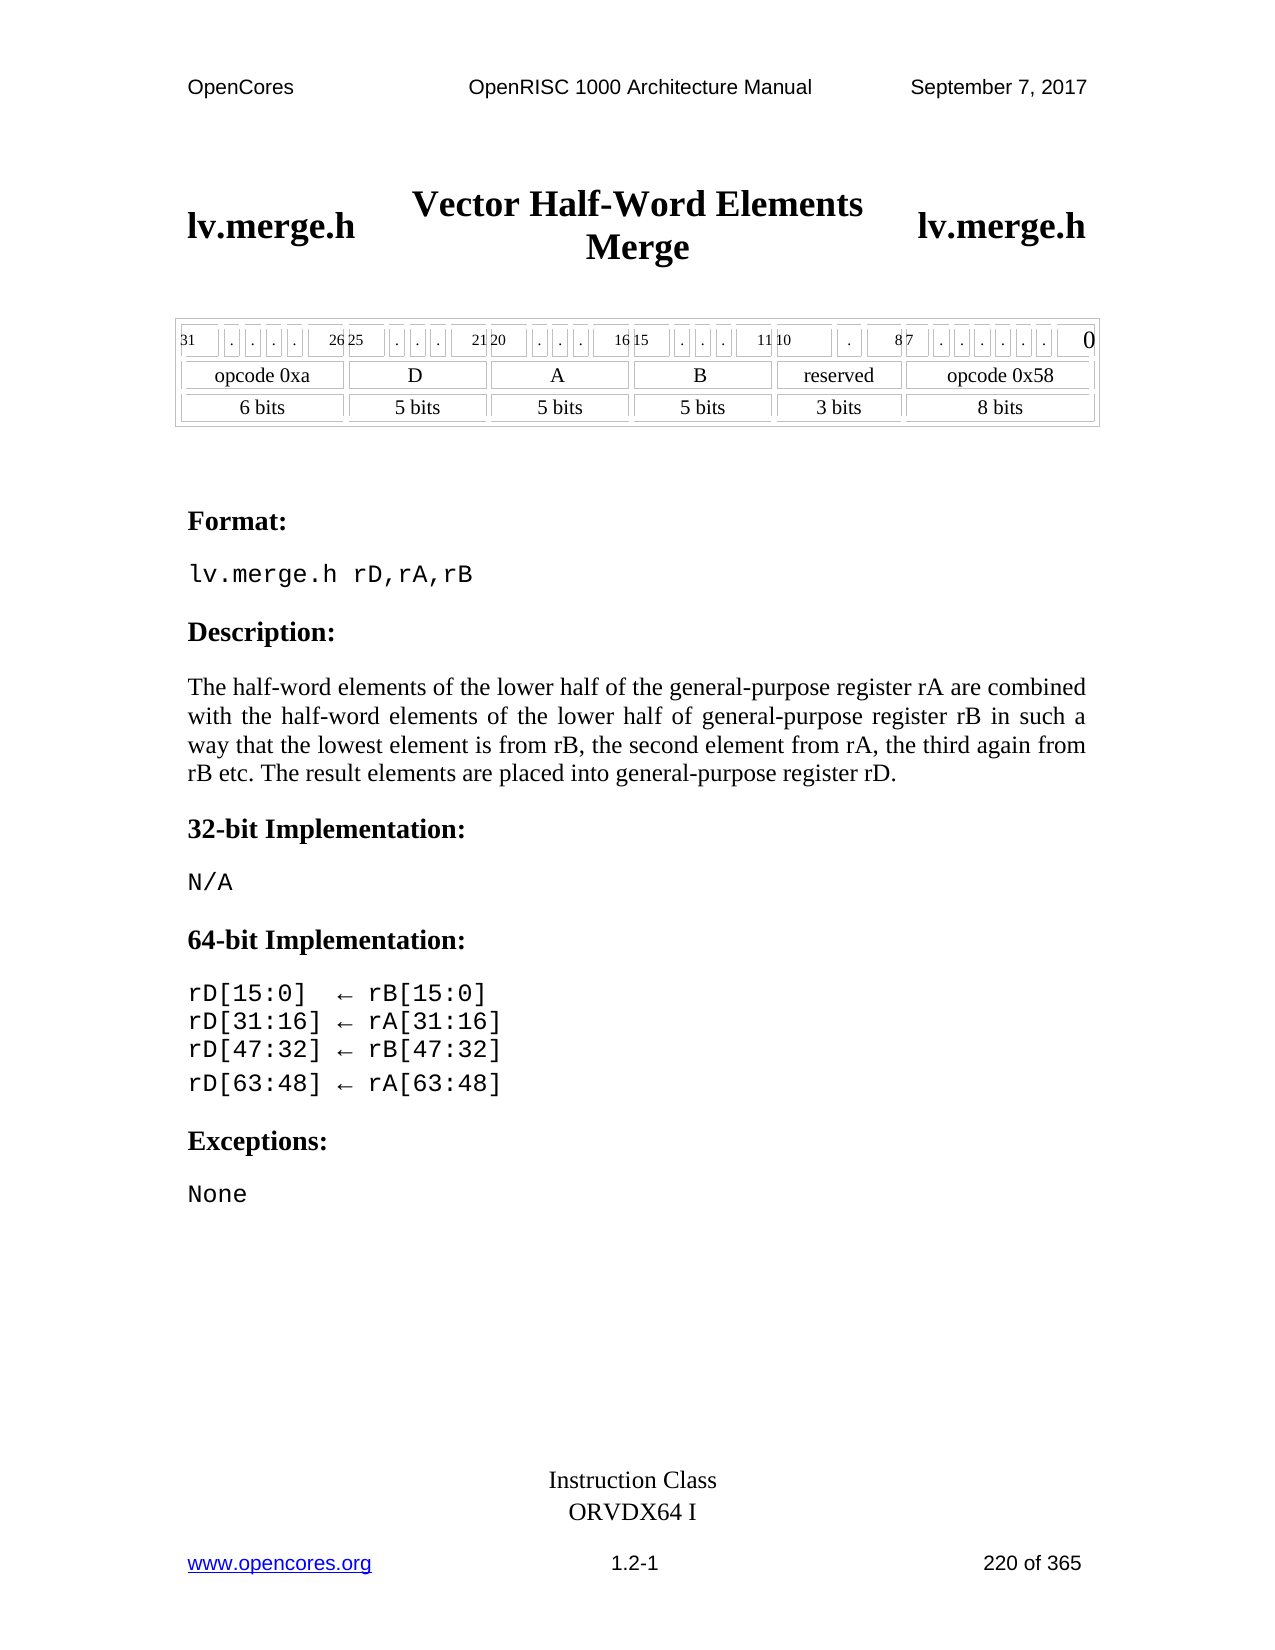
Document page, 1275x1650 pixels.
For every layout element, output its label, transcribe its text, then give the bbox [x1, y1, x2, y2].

text The half-word elements of the lower half of the general-purpose register rA are combined with the half-word elements of the lower half of general-purpose register rB in such a way that the lowest element is from rB, the second element from rA, the third again from rB etc. The result elements are placed into general-purpose register rD. [187, 672, 1087, 787]
text 32-bit Implementation: [187, 812, 1087, 844]
text N/A [187, 869, 1087, 898]
text lv.merge.h rD,rA,rB [187, 561, 1087, 590]
text 64-bit Implementation: [187, 923, 1087, 955]
text Exceptions: [187, 1124, 1087, 1157]
text rD[15:0] ← rB[15:0] rD[31:16] ← rA[31:16] rD[47:32] ← rB[47:32] rD[63:48] ← rA[63:48] [187, 980, 1087, 1099]
text Format: [187, 504, 1087, 536]
text None [187, 1182, 1087, 1210]
text Description: [187, 615, 1087, 647]
